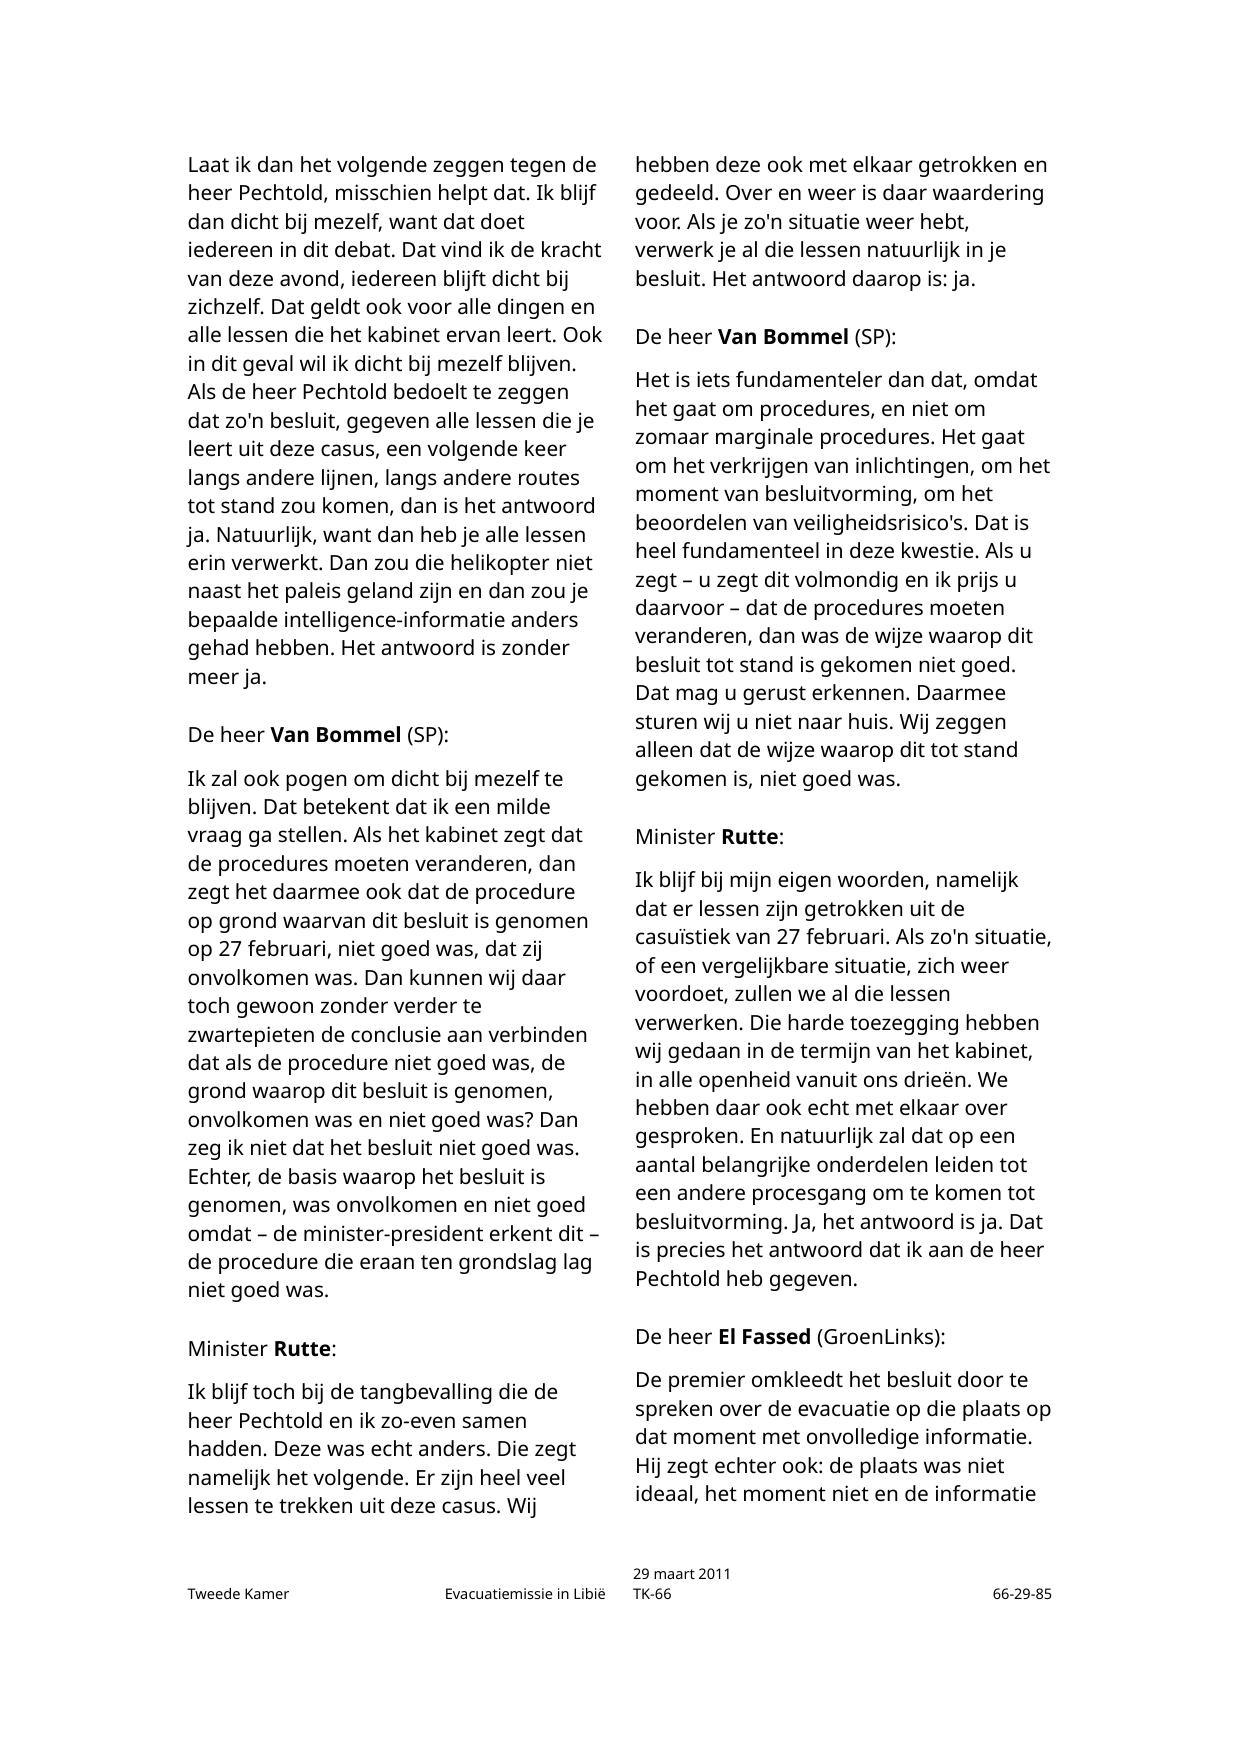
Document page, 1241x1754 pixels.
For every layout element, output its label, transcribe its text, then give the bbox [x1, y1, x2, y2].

text Minister Rutte: [187, 1334, 605, 1362]
text De heer Van Bommel (SP): [635, 322, 1053, 351]
text De premier omkleedt het besluit door te spreken over de evacuatie op die plaats op dat moment met onvolledige informatie. Hij zegt echter ook: de plaats was niet ideaal, het moment niet en de informatie [635, 1366, 1053, 1508]
text Ik zal ook pogen om dicht bij mezelf te blijven. Dat betekent dat ik een milde vraag ga stellen. Als het kabinet zegt dat de procedures moeten veranderen, dan zegt het daarmee ook dat de procedure op grond waarvan dit besluit is genomen op 27 februari, niet goed was, dat zij onvolkomen was. Dan kunnen wij daar toch gewoon zonder verder te zwartepieten de conclusie aan verbinden dat als de procedure niet goed was, de grond waarop dit besluit is genomen, onvolkomen was en niet goed was? Dan zeg ik niet dat het besluit niet goed was. Echter, de basis waarop het besluit is genomen, was onvolkomen en niet goed omdat – de minister-president erkent dit – de procedure die eraan ten grondslag lag niet goed was. [187, 764, 605, 1304]
text Minister Rutte: [635, 822, 1053, 851]
text Laat ik dan het volgende zeggen tegen de heer Pechtold, misschien helpt dat. Ik blijf dan dicht bij mezelf, want dat doet iedereen in dit debat. Dat vind ik de kracht van deze avond, iedereen blijft dicht bij zichzelf. Dat geldt ook voor alle dingen en alle lessen die het kabinet ervan leert. Ook in dit geval wil ik dicht bij mezelf blijven. Als de heer Pechtold bedoelt te zeggen dat zo'n besluit, gegeven alle lessen die je leert uit deze casus, een volgende keer langs andere lijnen, langs andere routes tot stand zou komen, dan is het antwoord ja. Natuurlijk, want dan heb je alle lessen erin verwerkt. Dan zou die helikopter niet naast het paleis geland zijn en dan zou je bepaalde intelligence-informatie anders gehad hebben. Het antwoord is zonder meer ja. [187, 150, 605, 690]
text De heer El Fassed (GroenLinks): [635, 1322, 1053, 1351]
text hebben deze ook met elkaar getrokken en gedeeld. Over en weer is daar waardering voor. Als je zo'n situatie weer hebt, verwerk je al die lessen natuurlijk in je besluit. Het antwoord daarop is: ja. [635, 150, 1053, 292]
text Ik blijf bij mijn eigen woorden, namelijk dat er lessen zijn getrokken uit de casuïstiek van 27 februari. Als zo'n situatie, of een vergelijkbare situatie, zich weer voordoet, zullen we al die lessen verwerken. Die harde toezegging hebben wij gedaan in de termijn van het kabinet, in alle openheid vanuit ons drieën. We hebben daar ook echt met elkaar over gesproken. En natuurlijk zal dat op een aantal belangrijke onderdelen leiden tot een andere procesgang om te komen tot besluitvorming. Ja, het antwoord is ja. Dat is precies het antwoord dat ik aan de heer Pechtold heb gegeven. [635, 866, 1053, 1292]
text Ik blijf toch bij de tangbevalling die de heer Pechtold en ik zo-even samen hadden. Deze was echt anders. Die zegt namelijk het volgende. Er zijn heel veel lessen te trekken uit deze casus. Wij [187, 1377, 605, 1520]
text De heer Van Bommel (SP): [187, 720, 605, 749]
text Het is iets fundamenteler dan dat, omdat het gaat om procedures, en niet om zomaar marginale procedures. Het gaat om het verkrijgen van inlichtingen, om het moment van besluitvorming, om het beoordelen van veiligheidsrisico's. Dat is heel fundamenteel in deze kwestie. Als u zegt – u zegt dit volmondig en ik prijs u daarvoor – dat de procedures moeten veranderen, dan was de wijze waarop dit besluit tot stand is gekomen niet goed. Dat mag u gerust erkennen. Daarmee sturen wij u niet naar huis. Wij zeggen alleen dat de wijze waarop dit tot stand gekomen is, niet goed was. [635, 366, 1053, 792]
